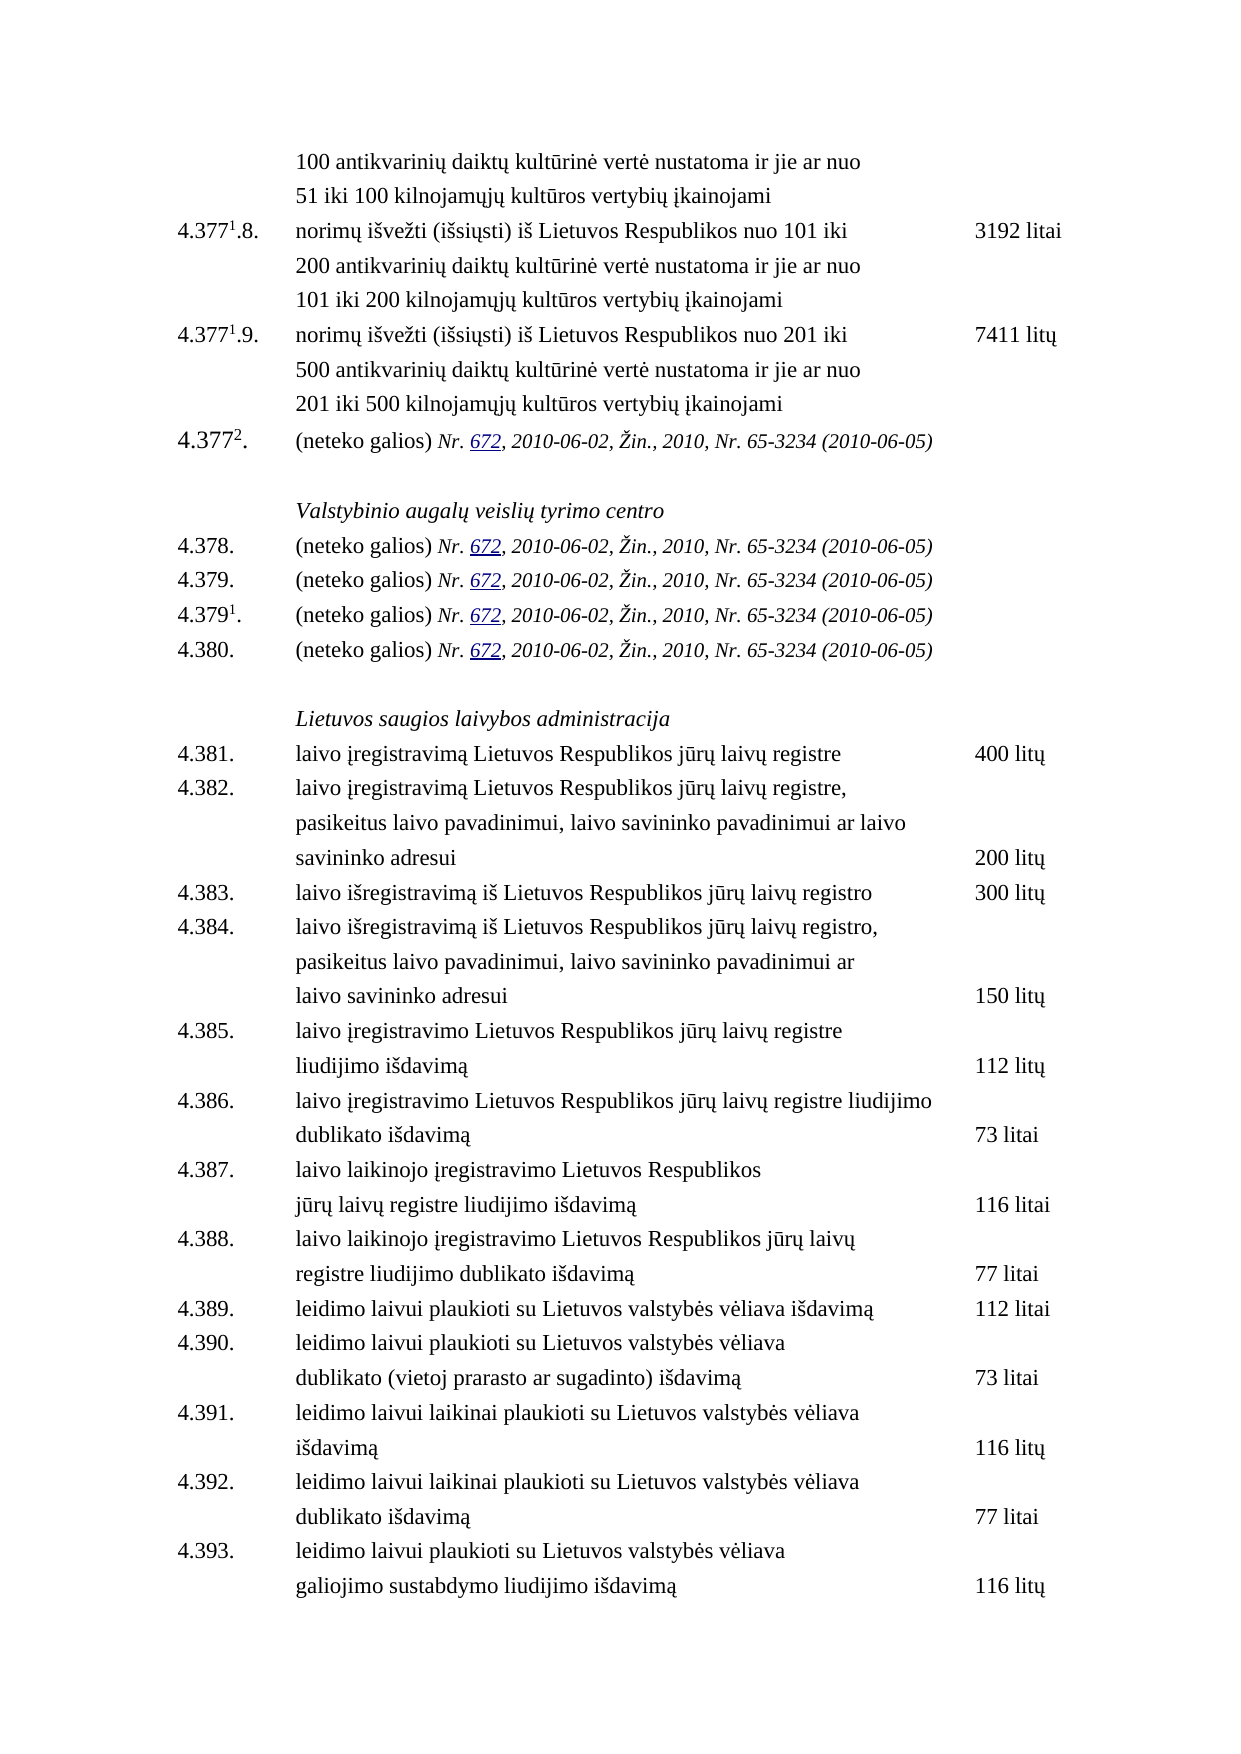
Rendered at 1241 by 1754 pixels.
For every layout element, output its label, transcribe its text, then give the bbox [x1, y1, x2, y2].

text pasikeitus laivo pavadinimui, laivo savininko pavadinimui ar [177, 948, 1122, 974]
text jūrų laivų registre liudijimo išdavimą 116 litai [177, 1191, 1122, 1217]
text 500 antikvarinių daiktų kultūrinė vertė nustatoma ir jie ar nuo [177, 356, 1122, 382]
text 4.392. leidimo laivui laikinai plaukioti su Lietuvos valstybės vėliava [177, 1468, 1122, 1494]
text 4.378. (neteko galios) Nr. 672, 2010-06-02, Žin., 2010, Nr. 65-3234 (2010-06-05) [177, 532, 945, 558]
text 4.385. laivo įregistravimo Lietuvos Respublikos jūrų laivų registre [177, 1017, 1122, 1044]
text 4.3791. (neteko galios) Nr. 672, 2010-06-02, Žin., 2010, Nr. 65-3234 (2010-06-05) [177, 601, 945, 627]
text 4.390. leidimo laivui plaukioti su Lietuvos valstybės vėliava [177, 1329, 1122, 1356]
text išdavimą 116 litų [177, 1433, 1122, 1460]
text 4.389. leidimo laivui plaukioti su Lietuvos valstybės vėliava išdavimą 112 litai [177, 1295, 1122, 1321]
text 4.3772. (neteko galios) Nr. 672, 2010-06-02, Žin., 2010, Nr. 65-3234 (2010-06-05) [177, 425, 945, 454]
text 4.386. laivo įregistravimo Lietuvos Respublikos jūrų laivų registre liudijimo [177, 1087, 1122, 1113]
text dublikato (vietoj prarasto ar sugadinto) išdavimą 73 litai [177, 1364, 1122, 1391]
text 201 iki 500 kilnojamųjų kultūros vertybių įkainojami [177, 391, 1122, 417]
text pasikeitus laivo pavadinimui, laivo savininko pavadinimui ar laivo [177, 809, 1122, 836]
text 4.3771.8. norimų išvežti (išsiųsti) iš Lietuvos Respublikos nuo 101 iki 3192 litai [177, 217, 1122, 243]
text 4.391. leidimo laivui laikinai plaukioti su Lietuvos valstybės vėliava [177, 1399, 1122, 1425]
text 4.379. (neteko galios) Nr. 672, 2010-06-02, Žin., 2010, Nr. 65-3234 (2010-06-05) [177, 566, 945, 593]
text galiojimo sustabdymo liudijimo išdavimą 116 litų [177, 1572, 1122, 1599]
text 4.393. leidimo laivui plaukioti su Lietuvos valstybės vėliava [177, 1538, 1122, 1564]
text 4.383. laivo išregistravimą iš Lietuvos Respublikos jūrų laivų registro 300 litų [177, 878, 1122, 905]
text 4.384. laivo išregistravimą iš Lietuvos Respublikos jūrų laivų registro, [177, 913, 1122, 939]
text 101 iki 200 kilnojamųjų kultūros vertybių įkainojami [177, 286, 1122, 313]
text laivo savininko adresui 150 litų [177, 983, 1122, 1009]
text 4.380. (neteko galios) Nr. 672, 2010-06-02, Žin., 2010, Nr. 65-3234 (2010-06-05) [177, 636, 1122, 662]
text savininko adresui 200 litų [177, 844, 1122, 870]
text 4.387. laivo laikinojo įregistravimo Lietuvos Respublikos [177, 1156, 1122, 1182]
text Lietuvos saugios laivybos administracija [177, 705, 1122, 731]
text 4.388. laivo laikinojo įregistravimo Lietuvos Respublikos jūrų laivų [177, 1225, 1122, 1252]
text 200 antikvarinių daiktų kultūrinė vertė nustatoma ir jie ar nuo [177, 252, 1122, 278]
text dublikato išdavimą 77 litai [177, 1503, 1122, 1529]
text dublikato išdavimą 73 litai [177, 1121, 1122, 1148]
text registre liudijimo dublikato išdavimą 77 litai [177, 1260, 1122, 1286]
text 51 iki 100 kilnojamųjų kultūros vertybių įkainojami [177, 182, 1122, 209]
text liudijimo išdavimą 112 litų [177, 1052, 1122, 1078]
text 4.381. laivo įregistravimą Lietuvos Respublikos jūrų laivų registre 400 litų [177, 740, 1122, 766]
text 100 antikvarinių daiktų kultūrinė vertė nustatoma ir jie ar nuo [177, 148, 1122, 174]
text Valstybinio augalų veislių tyrimo centro [177, 497, 945, 523]
text 4.3771.9. norimų išvežti (išsiųsti) iš Lietuvos Respublikos nuo 201 iki 7411 litų [177, 321, 1122, 347]
text 4.382. laivo įregistravimą Lietuvos Respublikos jūrų laivų registre, [177, 774, 1122, 801]
